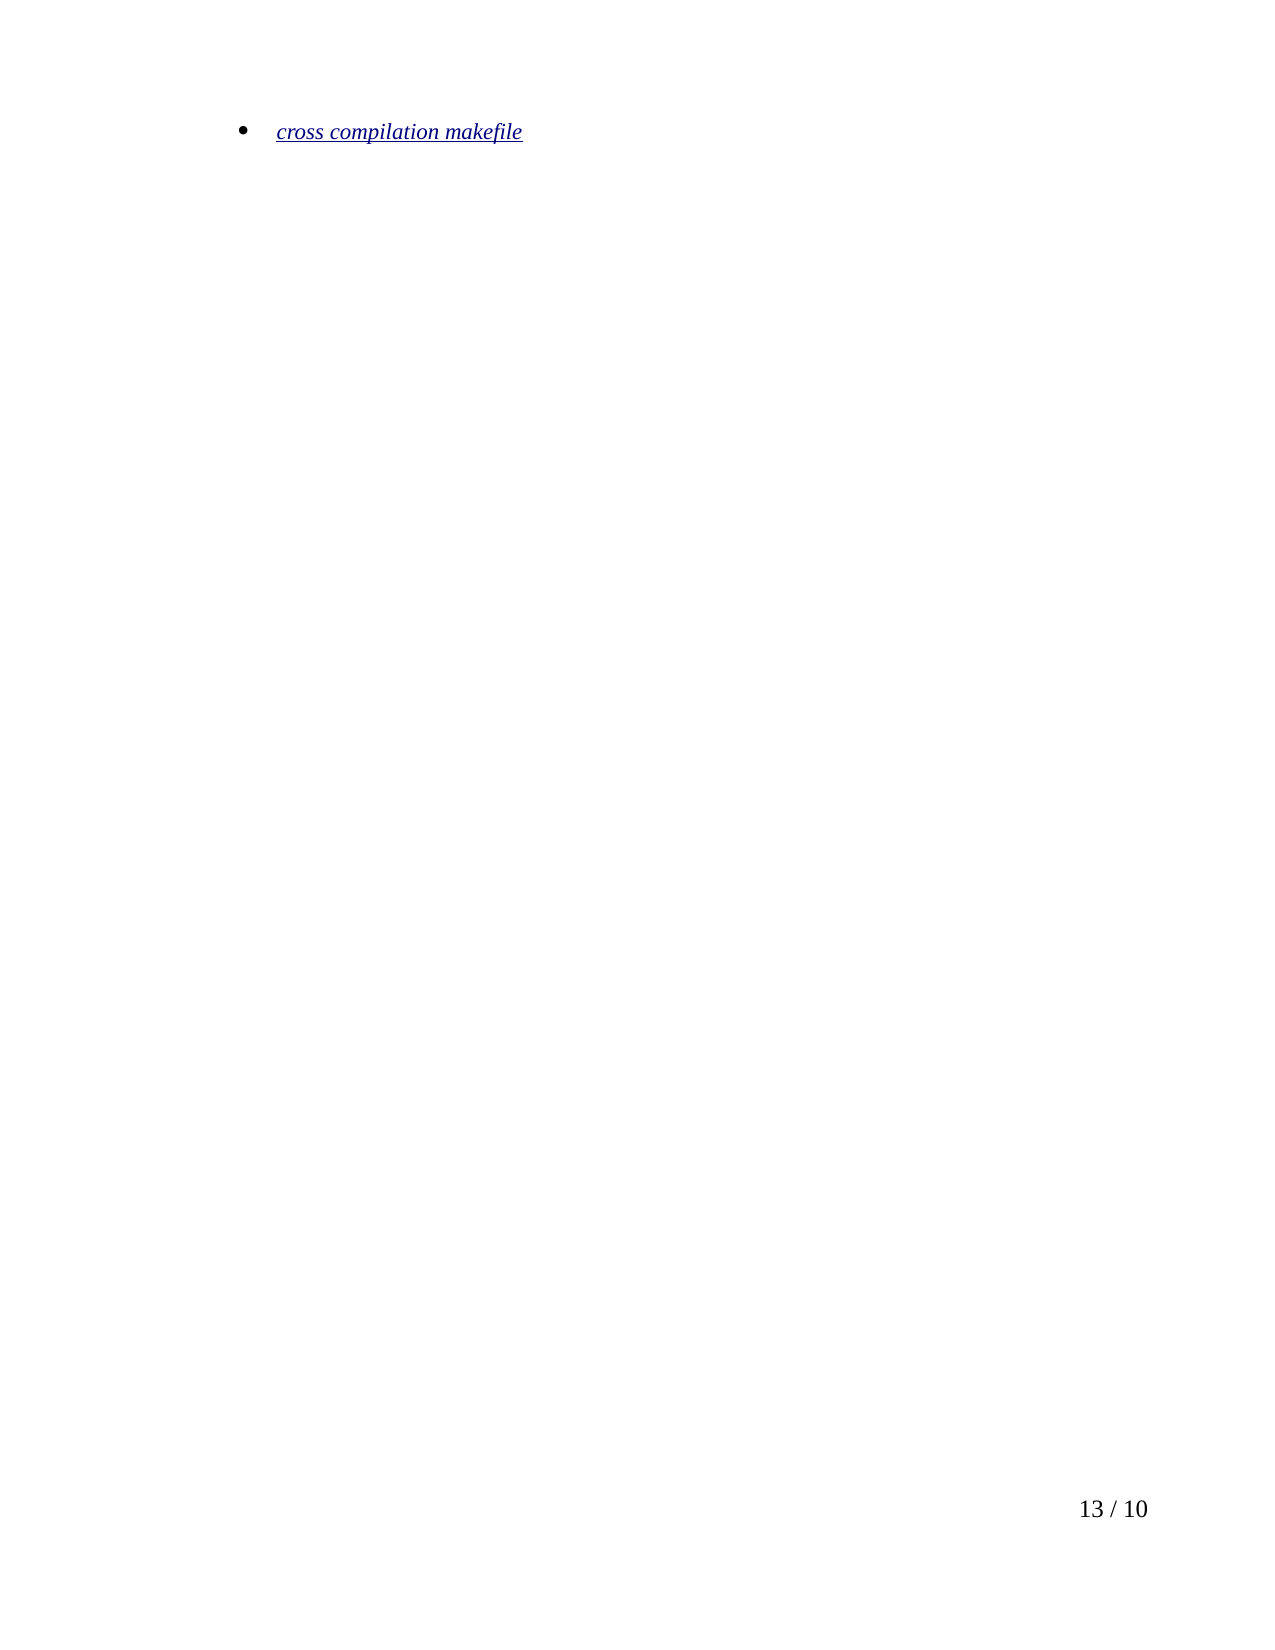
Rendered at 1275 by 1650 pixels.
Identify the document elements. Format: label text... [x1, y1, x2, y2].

list cross compilation makefile [239, 118, 1148, 145]
